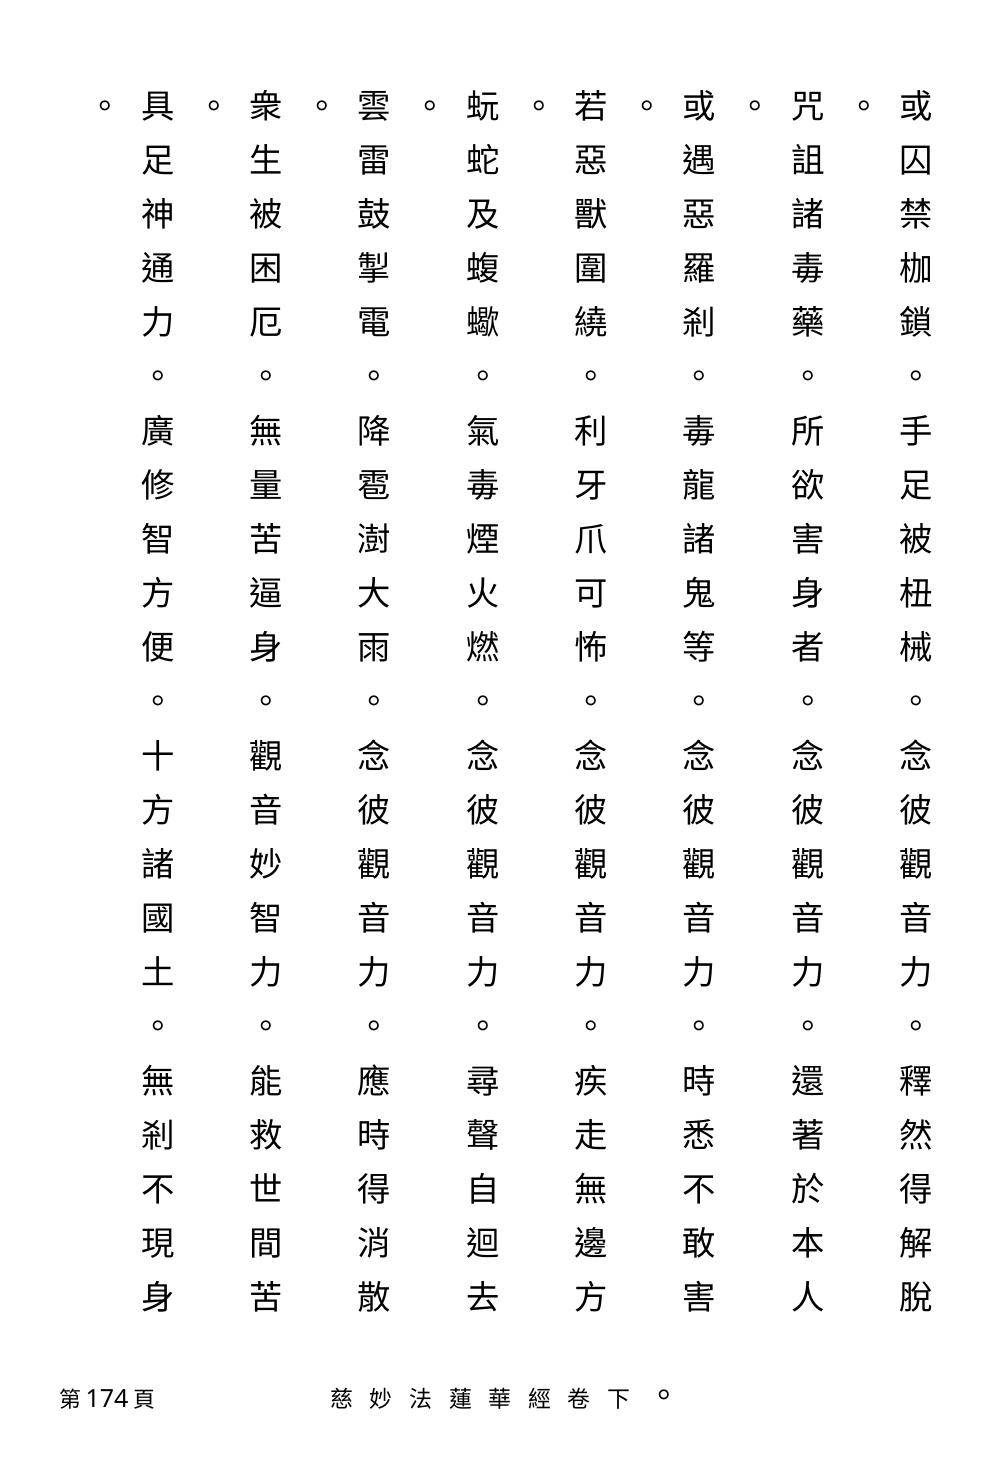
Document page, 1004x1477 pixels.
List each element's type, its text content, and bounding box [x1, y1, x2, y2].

text 或囚禁枷鎖。手足被杻械。念彼觀音力。釋然得解脫。 [837, 88, 945, 1363]
text 具足神通力。廣修智方便。十方諸國土。無剎不現身。 [78, 88, 187, 1363]
text 若惡獸圍繞。利牙爪可怖。念彼觀音力。疾走無邊方。 [512, 88, 620, 1363]
text 蚖蛇及蝮蠍。氣毒煙火燃。念彼觀音力。尋聲自迴去。 [403, 88, 512, 1363]
text 衆生被困厄。無量苦逼身。觀音妙智力。能救世間苦。 [187, 88, 295, 1363]
text 或遇惡羅剎。毒龍諸鬼等。念彼觀音力。時悉不敢害。 [620, 88, 728, 1363]
text 咒詛諸毒藥。所欲害身者。念彼觀音力。還著於本人。 [728, 88, 837, 1363]
text 雲雷鼓掣電。降雹澍大雨。念彼觀音力。應時得消散。 [295, 88, 403, 1363]
